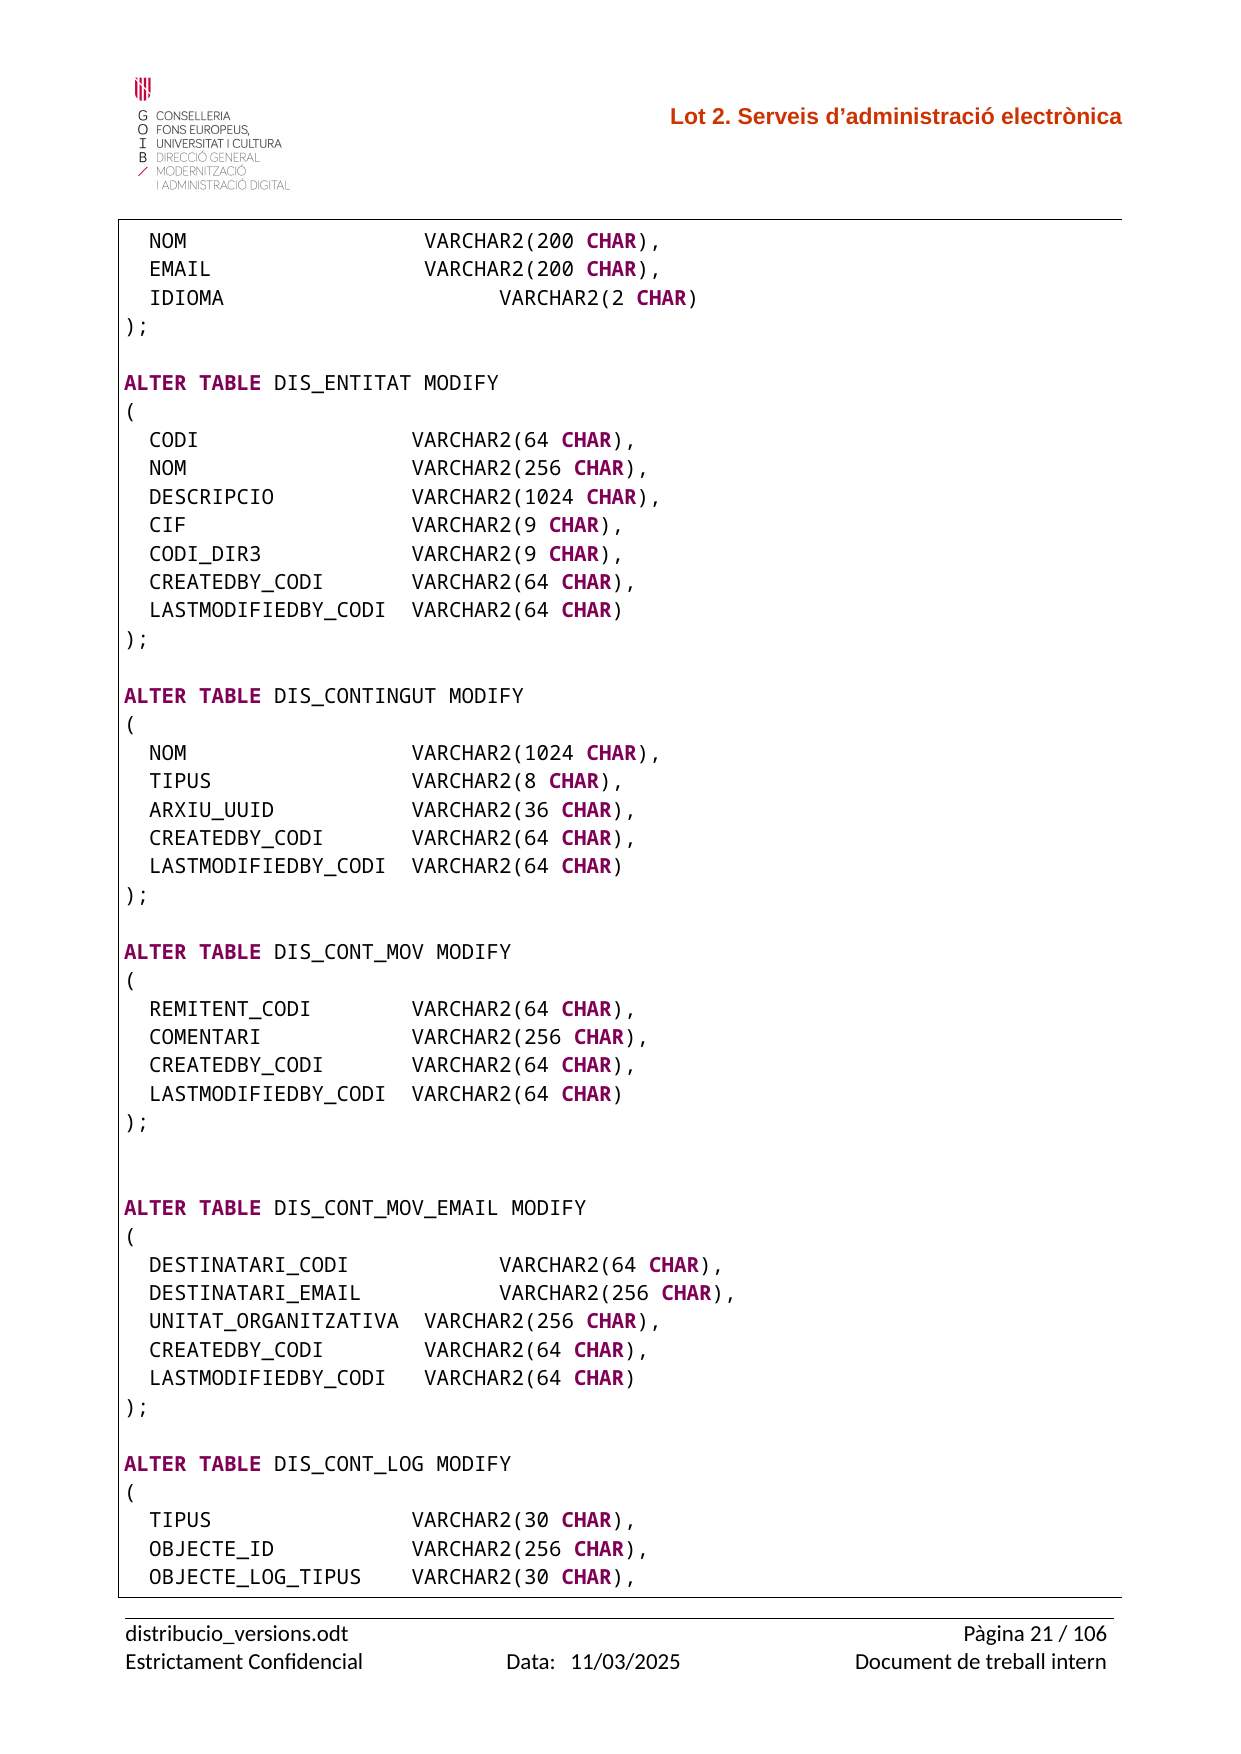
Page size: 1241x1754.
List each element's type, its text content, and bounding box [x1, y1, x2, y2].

table_header NOM VARCHAR2(200 CHAR), EMAIL VARCHAR2(200 CHAR), IDIOMA VARCHAR2(2 CHAR) ); ALTER TABLE DIS_ENTITAT MODIFY ( CODI VARCHAR2(64 CHAR), NOM VARCHAR2(256 CHAR), DESCRIPCIO VARCHAR2(1024 CHAR), CIF VARCHAR2(9 CHAR), CODI_DIR3 VARCHAR2(9 CHAR), CREATEDBY_CODI VARCHAR2(64 CHAR), LASTMODIFIEDBY_CODI VARCHAR2(64 CHAR) ); ALTER TABLE DIS_CONTINGUT MODIFY ( NOM VARCHAR2(1024 CHAR), TIPUS VARCHAR2(8 CHAR), ARXIU_UUID VARCHAR2(36 CHAR), CREATEDBY_CODI VARCHAR2(64 CHAR), LASTMODIFIEDBY_CODI VARCHAR2(64 CHAR) ); ALTER TABLE DIS_CONT_MOV MODIFY ( REMITENT_CODI VARCHAR2(64 CHAR), COMENTARI VARCHAR2(256 CHAR), CREATEDBY_CODI VARCHAR2(64 CHAR), LASTMODIFIEDBY_CODI VARCHAR2(64 CHAR) ); ALTER TABLE DIS_CONT_MOV_EMAIL MODIFY ( DESTINATARI_CODI VARCHAR2(64 CHAR), DESTINATARI_EMAIL VARCHAR2(256 CHAR), UNITAT_ORGANITZATIVA VARCHAR2(256 CHAR), CREATEDBY_CODI VARCHAR2(64 CHAR), LASTMODIFIEDBY_CODI VARCHAR2(64 CHAR) ); ALTER TABLE DIS_CONT_LOG MODIFY ( TIPUS VARCHAR2(30 CHAR), OBJECTE_ID VARCHAR2(256 CHAR), OBJECTE_LOG_TIPUS VARCHAR2(30 CHAR), [119, 220, 1122, 1597]
picture [126, 70, 299, 197]
